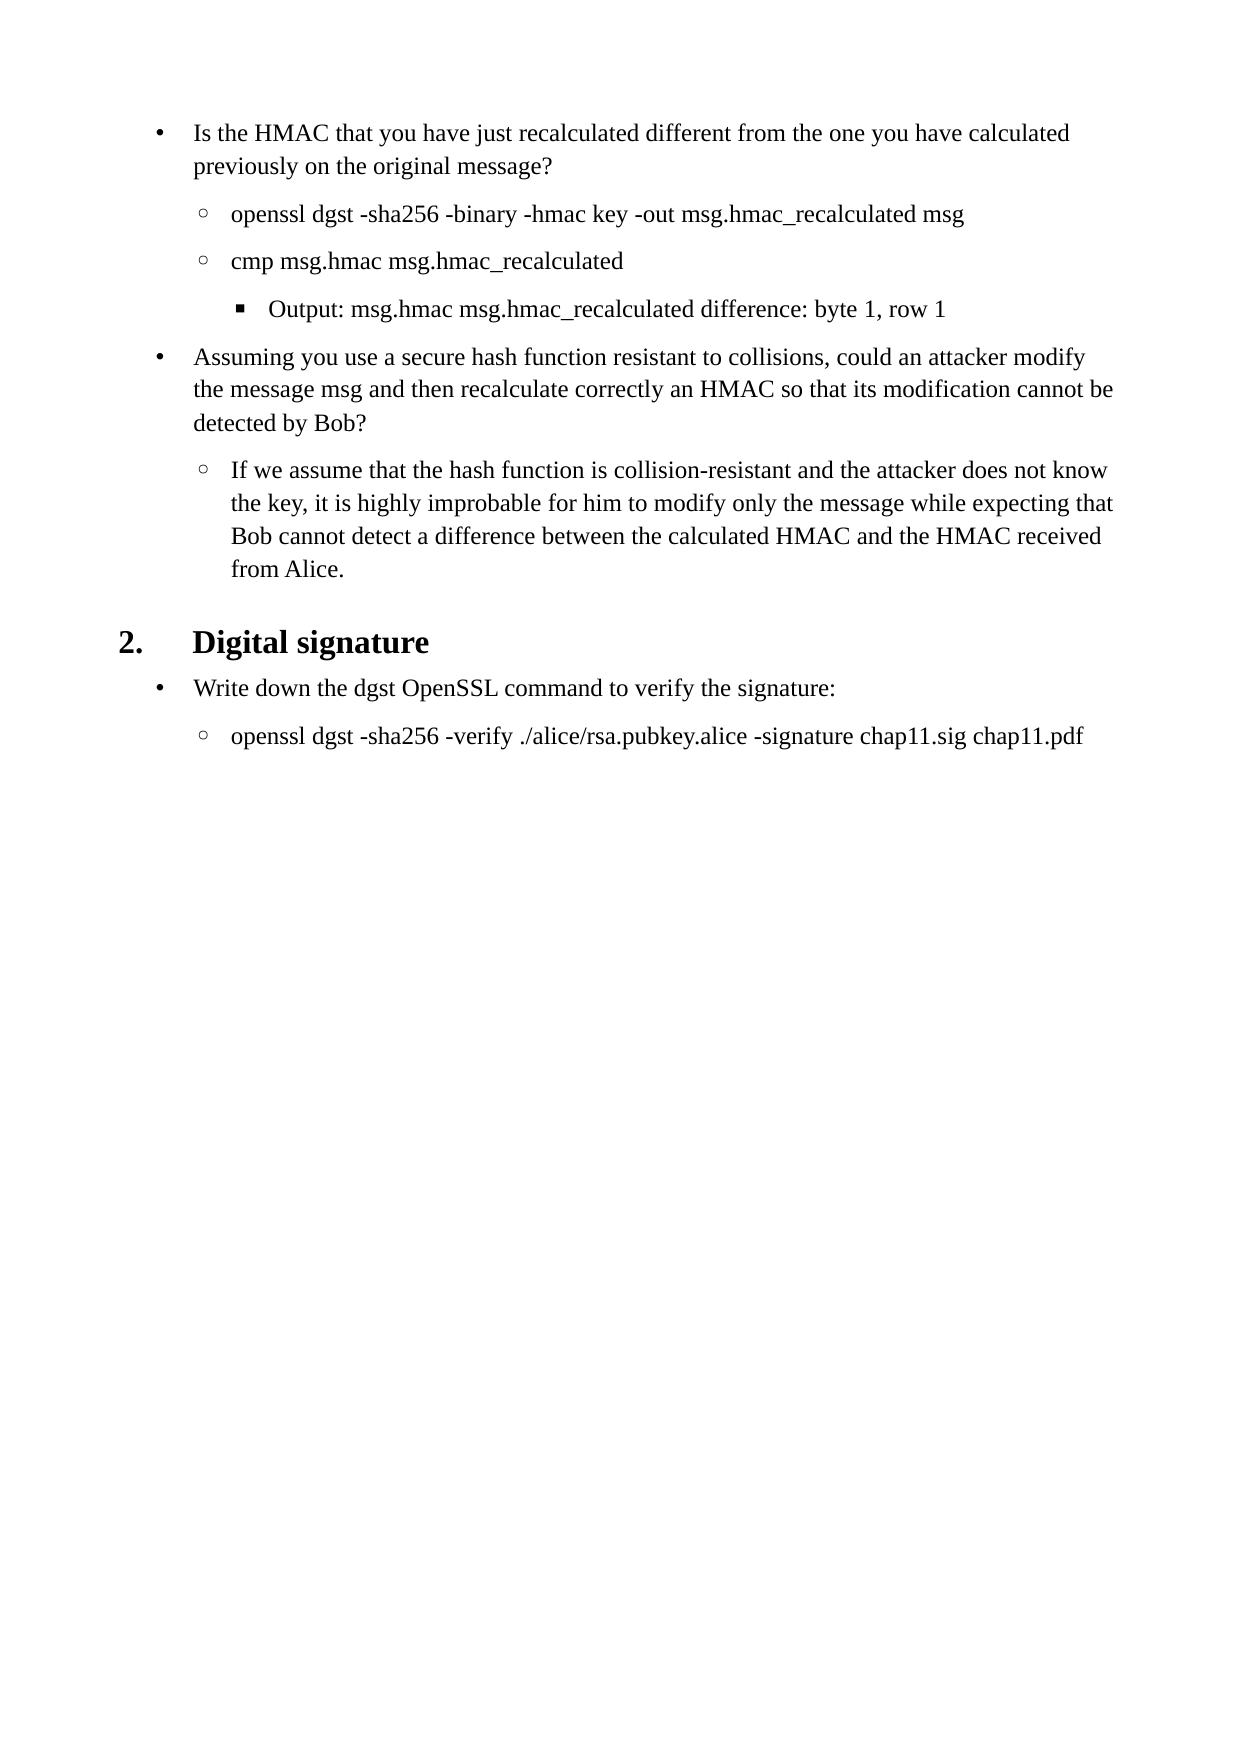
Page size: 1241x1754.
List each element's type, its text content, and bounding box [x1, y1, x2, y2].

list cmp msg.hmac msg.hmac_recalculated [193, 246, 1122, 275]
list Write down the dgst OpenSSL command to verify the signature: [156, 673, 1122, 702]
subtitle Digital signature [118, 623, 1122, 661]
list Assuming you use a secure hash function resistant to collisions, could an attacker modify the message msg and then recalculate correctly an HMAC so that its modification cannot be detected by Bob? [156, 342, 1122, 436]
list Is the HMAC that you have just recalculated different from the one you have calculated previously on the original message? [156, 118, 1122, 180]
list If we assume that the hash function is collision-resistant and the attacker does not know the key, it is highly improbable for him to modify only the message while expecting that Bob cannot detect a difference between the calculated HMAC and the HMAC received from Alice. [193, 455, 1122, 583]
list Output: msg.hmac msg.hmac_recalculated difference: byte 1, row 1 [231, 294, 1122, 323]
list openssl dgst -sha256 -binary -hmac key -out msg.hmac_recalculated msg [193, 199, 1122, 227]
list openssl dgst -sha256 -verify ./alice/rsa.pubkey.alice -signature chap11.sig chap11.pdf [193, 721, 1122, 750]
